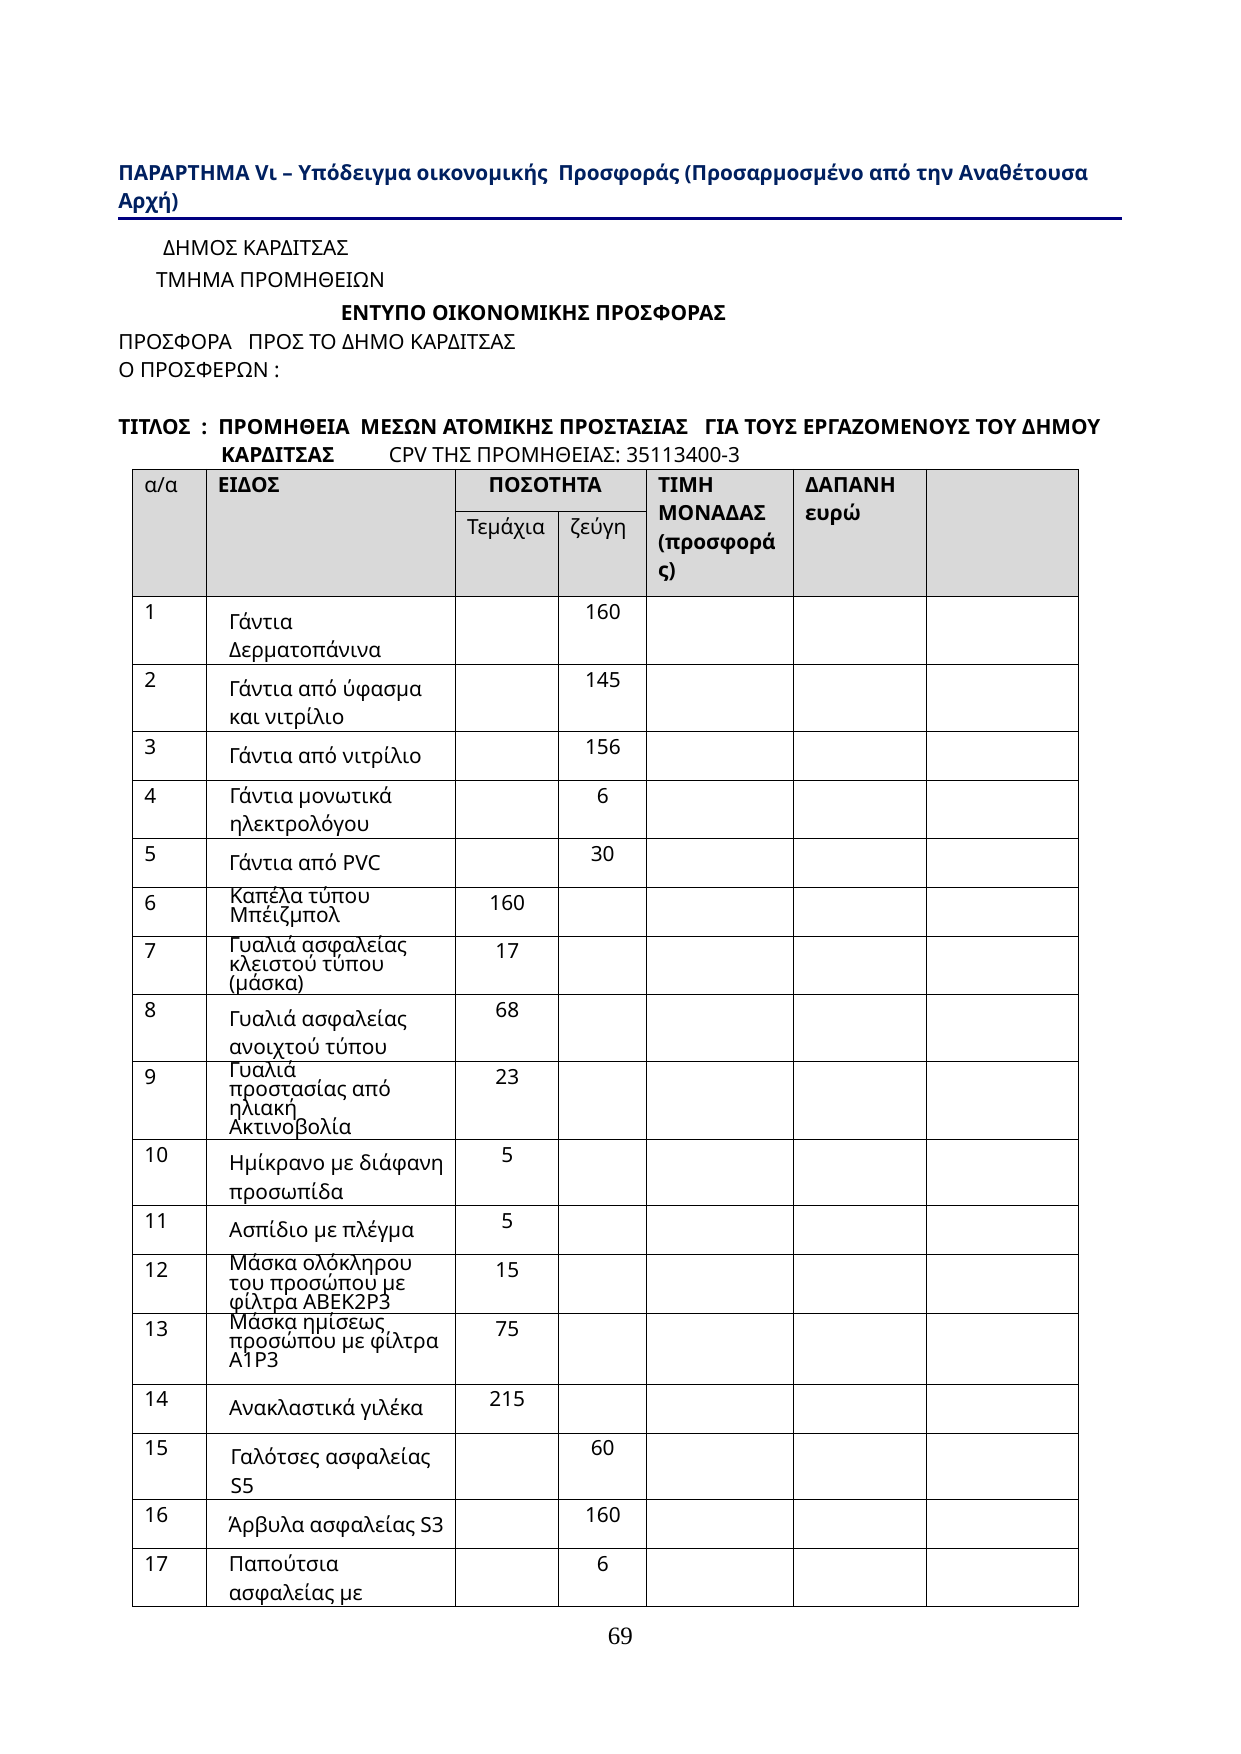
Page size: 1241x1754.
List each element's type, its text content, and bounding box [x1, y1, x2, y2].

table_cell 5 [133, 839, 206, 887]
table_header α/α [133, 470, 206, 596]
table_cell Γαλότσες ασφαλείας S5 [207, 1434, 455, 1499]
table_cell 30 [559, 839, 646, 887]
table_cell Aσπίδιο με πλέγμα [207, 1206, 455, 1254]
table_cell [927, 1434, 1078, 1499]
table_cell ζεύγη [559, 512, 646, 596]
table_cell 5 [456, 1206, 558, 1254]
table_cell [559, 1255, 646, 1313]
table_cell [794, 597, 926, 664]
table_cell [794, 1206, 926, 1254]
table_cell 145 [559, 665, 646, 731]
table_cell [794, 1314, 926, 1383]
table_cell 12 [133, 1255, 206, 1313]
table_cell 1 [133, 597, 206, 664]
table_cell [456, 597, 558, 664]
table_cell Καπέλα τύπου Μπέιζμπολ [207, 888, 455, 936]
table_cell [794, 1385, 926, 1432]
table_cell 160 [559, 597, 646, 664]
table_cell [927, 839, 1078, 887]
table_cell [647, 1549, 793, 1606]
table_cell 16 [133, 1500, 206, 1548]
text ΠΡΟΣΦΟΡΑ ΠΡΟΣ ΤΟ ΔΗΜΟ ΚΑΡΔΙΤΣΑΣ [118, 327, 1122, 355]
table_cell [647, 995, 793, 1061]
table_cell [559, 1314, 646, 1383]
table_cell [456, 1434, 558, 1499]
table_cell 3 [133, 732, 206, 780]
table_cell 160 [559, 1500, 646, 1548]
table_cell [794, 1255, 926, 1313]
table_cell [927, 1062, 1078, 1139]
table_cell Γάντια μονωτικά ηλεκτρολόγου [207, 781, 455, 838]
table_cell [794, 781, 926, 838]
table_cell [927, 597, 1078, 664]
table_cell [927, 1255, 1078, 1313]
subtitle ΕΝΤΥΠΟ ΟΙΚΟΝΟΜΙΚΗΣ ΠΡΟΣΦΟΡΑΣ [319, 298, 903, 327]
table_cell [559, 888, 646, 936]
table_cell 15 [133, 1434, 206, 1499]
table_cell [456, 665, 558, 731]
table_cell [794, 995, 926, 1061]
table_cell [647, 1255, 793, 1313]
table_cell Μάσκα ημίσεως προσώπου με φίλτρα A1P3 [207, 1314, 455, 1383]
table_cell [456, 1549, 558, 1606]
table_cell Παπούτσια ασφαλείας με [207, 1549, 455, 1606]
table_cell [456, 732, 558, 780]
table_cell Ημίκρανο με διάφανη προσωπίδα [207, 1140, 455, 1205]
table_header ΔΑΠΑΝΗ ευρώ [794, 470, 926, 596]
table_cell 5 [456, 1140, 558, 1205]
table_cell [927, 665, 1078, 731]
table_cell Γάντια από ύφασμα και νιτρίλιο [207, 665, 455, 731]
table_cell [927, 1140, 1078, 1205]
table_cell 6 [133, 888, 206, 936]
table_cell [647, 1500, 793, 1548]
table_cell [559, 1385, 646, 1432]
table_cell [794, 1549, 926, 1606]
table_cell [647, 1314, 793, 1383]
table_cell 8 [133, 995, 206, 1061]
table_cell Γάντια από PVC [207, 839, 455, 887]
table_header ΤΙΜΗ ΜΟΝΑΔΑΣ (προσφοράς) [647, 470, 793, 596]
table_cell [559, 1062, 646, 1139]
table_cell [559, 995, 646, 1061]
table_cell 11 [133, 1206, 206, 1254]
table_cell Γυαλιά ασφαλείας ανοιχτού τύπου [207, 995, 455, 1061]
table_cell Γυαλιά ασφαλείας κλειστού τύπου (μάσκα) [207, 937, 455, 994]
table_cell 68 [456, 995, 558, 1061]
table_cell Άρβυλα ασφαλείας S3 [207, 1500, 455, 1548]
table_cell [794, 888, 926, 936]
text Ο ΠΡΟΣΦΕΡΩΝ : [118, 355, 1122, 384]
table_header ΠΟΣΟΤΗΤΑ [456, 470, 646, 511]
table_cell [794, 732, 926, 780]
table_cell [927, 781, 1078, 838]
table_cell 14 [133, 1385, 206, 1432]
table_cell Γάντια Δερματοπάνινα [207, 597, 455, 664]
table_header ΕΙΔΟΣ [207, 470, 455, 596]
table_cell 160 [456, 888, 558, 936]
table_cell [647, 732, 793, 780]
table_cell [794, 839, 926, 887]
table_cell 13 [133, 1314, 206, 1383]
table_cell [927, 1206, 1078, 1254]
table_cell [927, 1500, 1078, 1548]
table_cell [647, 1434, 793, 1499]
table_cell [456, 1500, 558, 1548]
text ΤΜΗΜΑ ΠΡΟΜΗΘΕΙΩΝ [118, 266, 901, 294]
table_cell [647, 1385, 793, 1432]
table_cell 17 [456, 937, 558, 994]
table_cell 75 [456, 1314, 558, 1383]
table_cell [647, 839, 793, 887]
table_cell [794, 665, 926, 731]
table_cell [559, 1206, 646, 1254]
table_cell 23 [456, 1062, 558, 1139]
table_cell Γάντια από νιτρίλιο [207, 732, 455, 780]
table_cell [559, 937, 646, 994]
table_cell 9 [133, 1062, 206, 1139]
text ΤΙΤΛΟΣ : ΠΡΟΜΗΘΕΙΑ ΜΕΣΩΝ ΑΤΟΜΙΚΗΣ ΠΡΟΣΤΑΣΙΑΣ ΓΙΑ ΤΟΥΣ ΕΡΓΑΖΟΜΕΝΟΥΣ ΤΟΥ ΔΗΜΟΥ [118, 412, 1122, 441]
table_cell 2 [133, 665, 206, 731]
table_cell 6 [559, 1549, 646, 1606]
table_cell [927, 732, 1078, 780]
subtitle ΔΗΜΟΣ ΚΑΡΔΙΤΣΑΣ [136, 233, 903, 261]
table_cell [794, 1062, 926, 1139]
table_cell [794, 1434, 926, 1499]
table_cell [647, 1140, 793, 1205]
table_cell [927, 1549, 1078, 1606]
table_cell [456, 839, 558, 887]
table_cell [927, 1385, 1078, 1432]
table_cell [927, 1314, 1078, 1383]
table_cell 17 [133, 1549, 206, 1606]
table_cell 60 [559, 1434, 646, 1499]
table_cell [927, 995, 1078, 1061]
table_cell [927, 888, 1078, 936]
table_cell 6 [559, 781, 646, 838]
table_cell 4 [133, 781, 206, 838]
table_cell 156 [559, 732, 646, 780]
table_cell [647, 665, 793, 731]
table_cell 215 [456, 1385, 558, 1432]
table_header [927, 470, 1078, 596]
table_cell [559, 1140, 646, 1205]
table_cell Ανακλαστικά γιλέκα [207, 1385, 455, 1432]
table_cell [647, 888, 793, 936]
table_cell 10 [133, 1140, 206, 1205]
table_cell [647, 781, 793, 838]
subtitle ΠΑΡΑΡΤΗΜΑ Vι – Υπόδειγμα οικονομικής Προσφοράς (Προσαρμοσμένο από την Αναθέτουσα Αρχή) [118, 158, 1122, 217]
table_cell [647, 1062, 793, 1139]
table_cell [927, 937, 1078, 994]
table_cell Τεμάχια [456, 512, 558, 596]
table_cell [794, 1140, 926, 1205]
table_cell [647, 937, 793, 994]
table_cell 15 [456, 1255, 558, 1313]
table_cell 7 [133, 937, 206, 994]
table_cell Μάσκα ολόκληρου του προσώπου με φίλτρα ΑΒΕΚ2P3 [207, 1255, 455, 1313]
table_cell [456, 781, 558, 838]
table_cell [794, 1500, 926, 1548]
table_cell [647, 1206, 793, 1254]
table_cell [794, 937, 926, 994]
text ΚΑΡΔΙΤΣΑΣ CPV ΤΗΣ ΠΡΟΜΗΘΕΙΑΣ: 35113400-3 [118, 441, 1122, 469]
table_cell Γυαλιά προστασίας από ηλιακή Ακτινοβολία [207, 1062, 455, 1139]
table_cell [647, 597, 793, 664]
